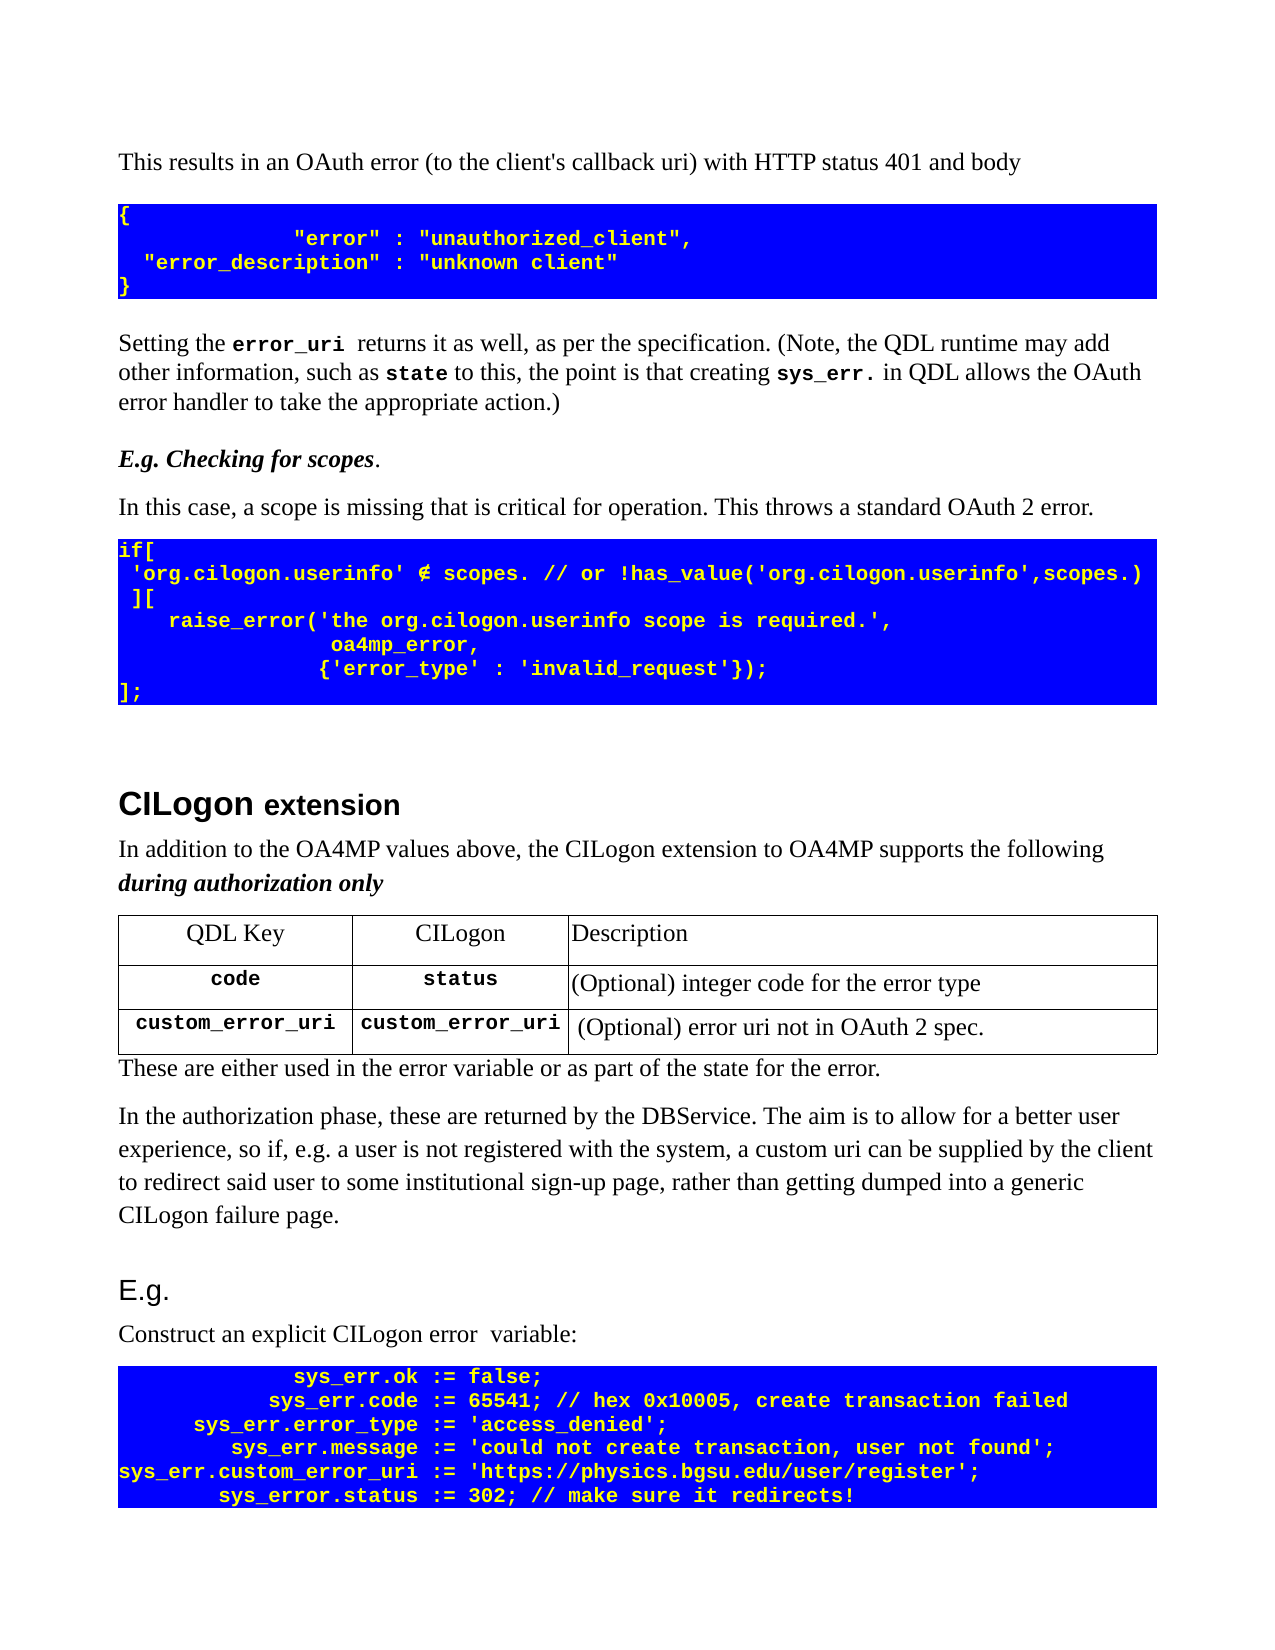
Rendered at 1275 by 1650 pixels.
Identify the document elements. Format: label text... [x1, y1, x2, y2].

text if[ 'org.cilogon.userinfo' ∉ scopes. // or !has_value('org.cilogon.userinfo',scopes.) [118, 539, 1157, 587]
text sys_error.status := 302; // make sure it redirects! [118, 1485, 1157, 1508]
text E.g. Checking for scopes. [118, 444, 1157, 473]
text "error" : "unauthorized_client", [118, 228, 1157, 252]
table_cell code [119, 966, 352, 1009]
text sys_err.message := 'could not create transaction, user not found'; [118, 1437, 1157, 1461]
text ][ [118, 587, 1157, 611]
text In this case, a scope is missing that is critical for operation. This throws a standard OAuth 2 error. [118, 492, 1157, 521]
table_header Description [569, 916, 1157, 965]
text sys_err.custom_error_uri := 'https://physics.bgsu.edu/user/register'; [118, 1461, 1157, 1485]
table_cell (Optional) integer code for the error type [569, 966, 1157, 1009]
table_header QDL Key [119, 916, 352, 965]
text oa4mp_error, {'error_type' : 'invalid_request'}); ]; [118, 634, 1157, 705]
text Setting the error_uri returns it as well, as per the specification. (Note, the QDL runtime may add other information, such as state to this, the point is that creating sys_err. in QDL allows the OAuth error handler to take the appropriate action.) [118, 328, 1157, 416]
table_cell custom_error_uri [119, 1010, 352, 1053]
text sys_err.ok := false; [118, 1366, 1157, 1390]
text These are either used in the error variable or as part of the state for the error. [118, 1055, 1157, 1082]
text "error_description" : "unknown client" [118, 252, 1157, 275]
subtitle CILogon extension [118, 783, 1157, 822]
table_cell status [353, 966, 568, 1009]
text } [118, 275, 1157, 299]
text In addition to the OA4MP values above, the CILogon extension to OA4MP supports the following during authorization only [118, 834, 1157, 896]
text raise_error('the org.cilogon.userinfo scope is required.', [118, 611, 1157, 634]
subtitle E.g. [118, 1273, 1157, 1306]
table_cell custom_error_uri [353, 1010, 568, 1053]
text Construct an explicit CILogon error variable: [118, 1319, 1157, 1348]
text sys_err.error_type := 'access_denied'; [118, 1414, 1157, 1437]
text This results in an OAuth error (to the client's callback uri) with HTTP status 401 and body [118, 147, 1157, 176]
table_cell (Optional) error uri not in OAuth 2 spec. [569, 1010, 1157, 1053]
text { [118, 204, 1157, 228]
text In the authorization phase, these are returned by the DBService. The aim is to allow for a better user experience, so if, e.g. a user is not registered with the system, a custom uri can be supplied by the client to redirect said user to some institutional sign-up page, rather than getting dumped into a generic CILogon failure page. [118, 1101, 1157, 1229]
table_header CILogon [353, 916, 568, 965]
text sys_err.code := 65541; // hex 0x10005, create transaction failed [118, 1390, 1157, 1414]
